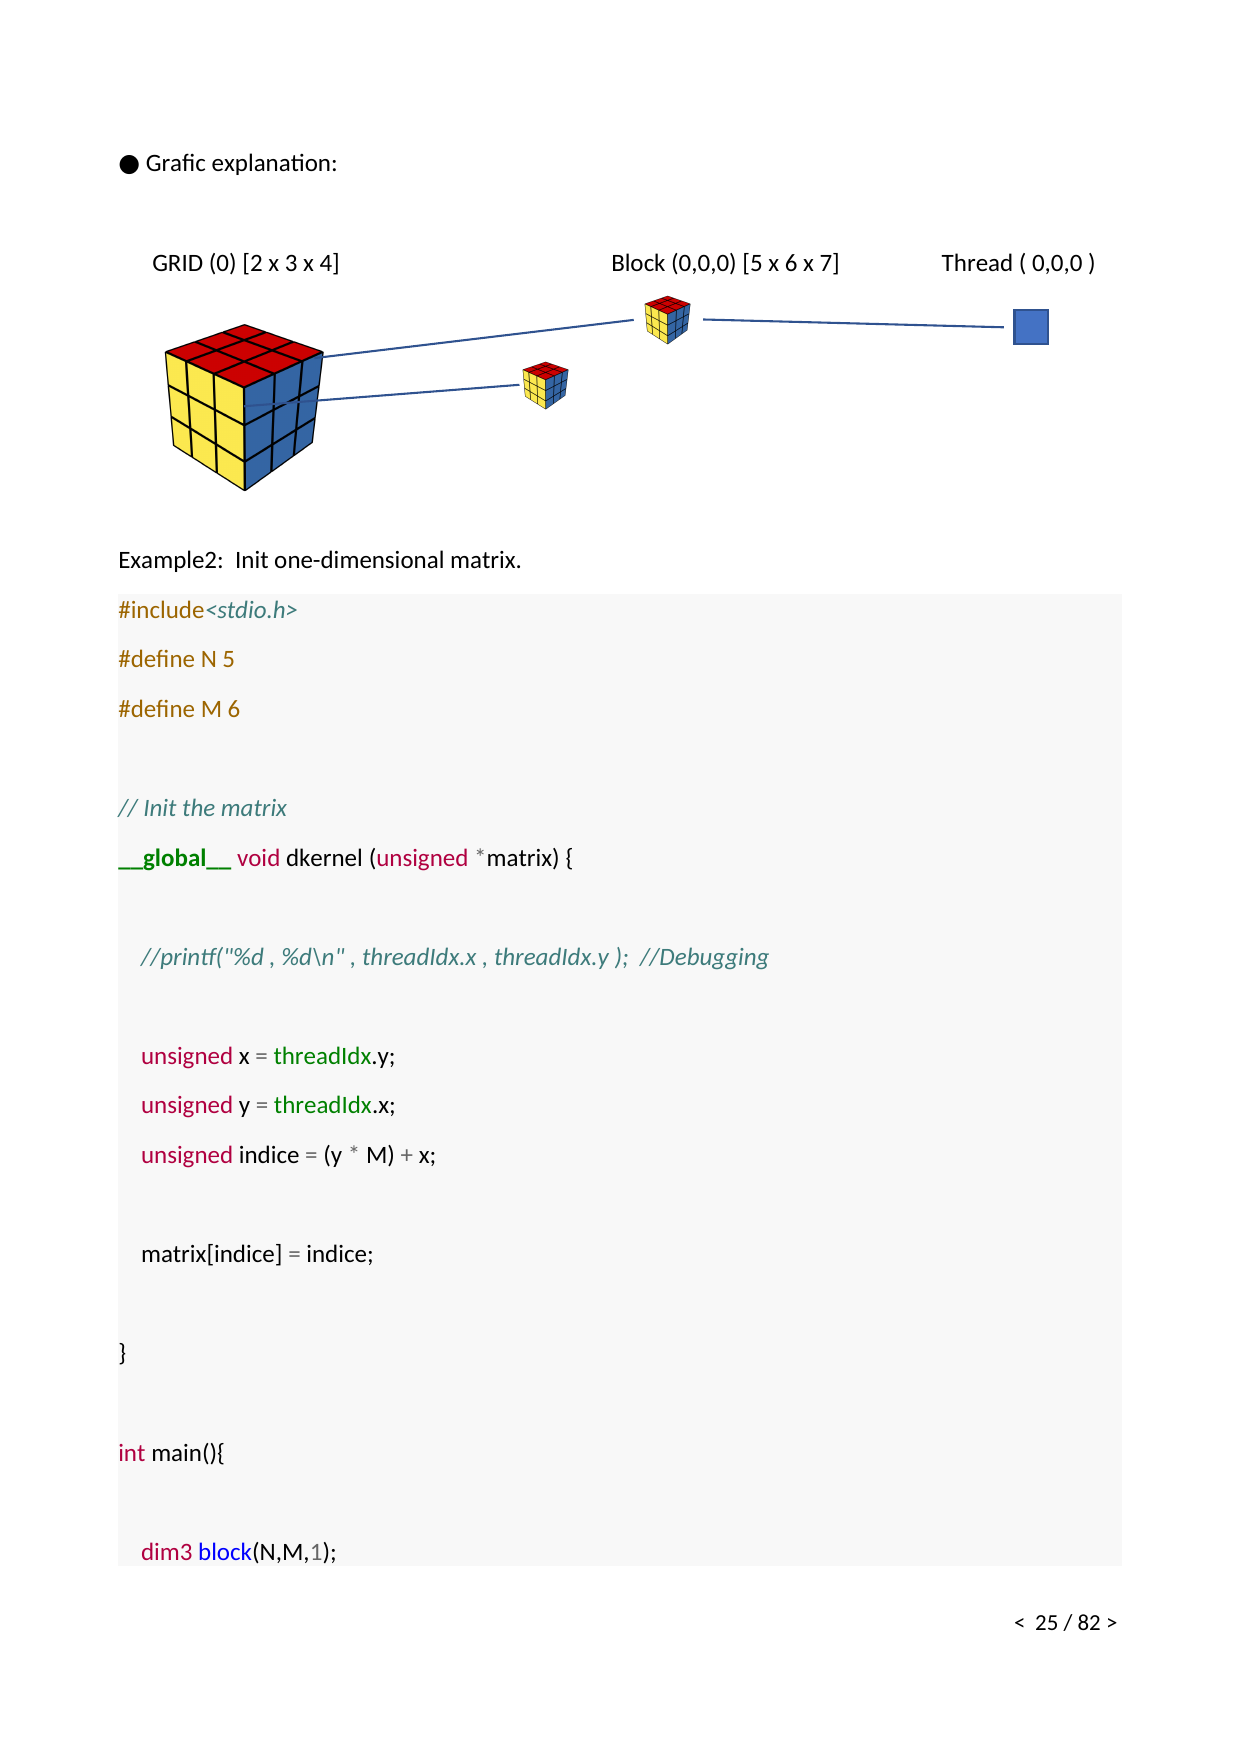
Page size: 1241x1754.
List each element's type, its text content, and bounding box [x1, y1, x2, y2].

text ● Grafic explanation: [118, 148, 1122, 178]
picture [643, 295, 692, 346]
text int main(){ [118, 1437, 1122, 1467]
text unsigned y = threadIdx.x; [118, 1090, 1122, 1120]
text #define M 6 [118, 693, 1122, 723]
text GRID (0) [2 x 3 x 4] Block (0,0,0) [5 x 6 x 7] Thread ( 0,0,0 ) [118, 247, 1122, 277]
text Example2: Init one-dimensional matrix. [118, 544, 1122, 575]
text unsigned x = threadIdx.y; [118, 1040, 1122, 1071]
text #include<stdio.h> [118, 594, 1122, 624]
picture [522, 360, 570, 411]
text matrix[indice] = indice; [118, 1238, 1122, 1269]
text } [118, 1338, 1122, 1368]
text // Init the matrix [118, 792, 1122, 823]
text #define N 5 [118, 643, 1122, 674]
picture [159, 318, 329, 497]
text unsigned indice = (y * M) + x; [118, 1139, 1122, 1170]
text //printf("%d , %d\n" , threadIdx.x , threadIdx.y ); //Debugging [118, 941, 1122, 971]
text dim3 block(N,M,1); [118, 1536, 1122, 1566]
text __global__ void dkernel (unsigned *matrix) { [118, 842, 1122, 872]
